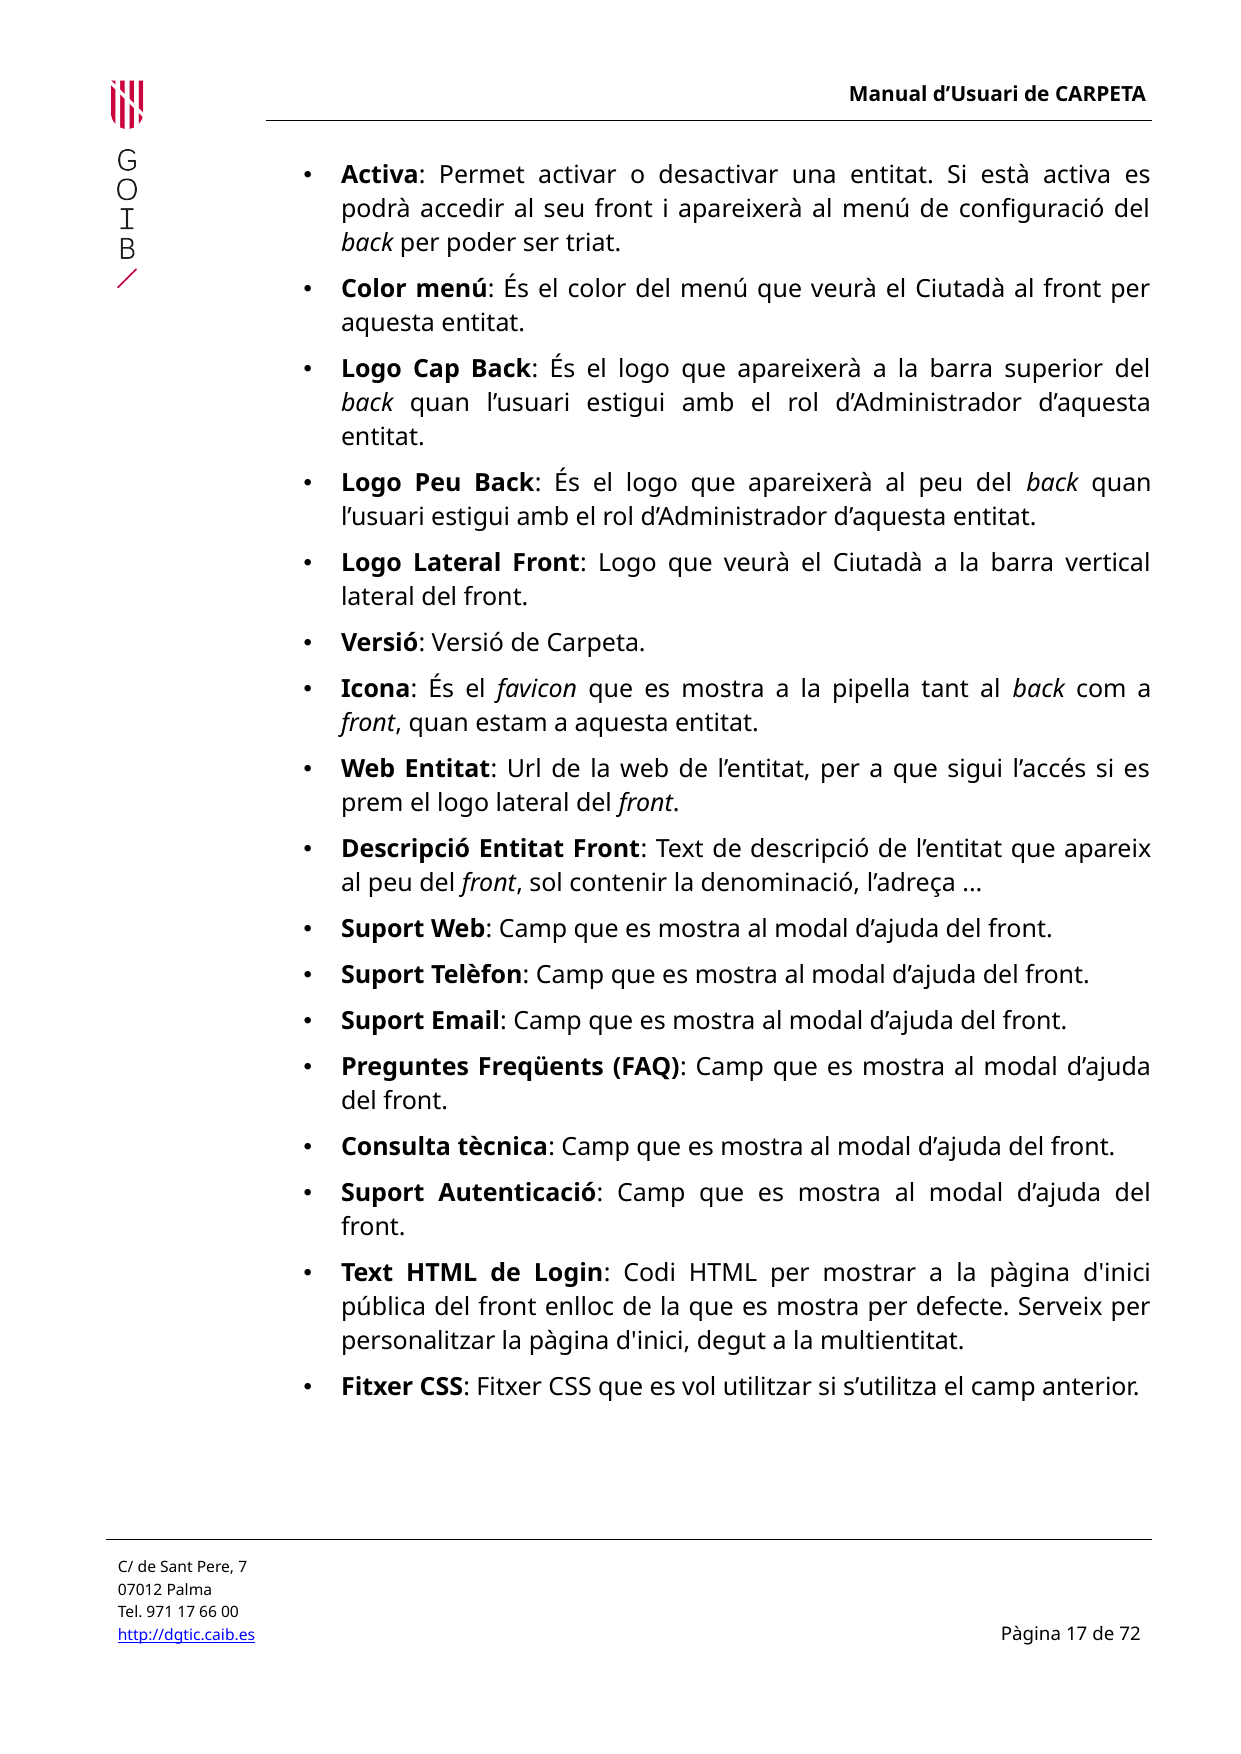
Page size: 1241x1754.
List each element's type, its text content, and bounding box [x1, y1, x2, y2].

list Logo Peu Back: És el logo que apareixerà al peu del back quan l’usuari estigui amb el rol d’Administrador d’aquesta entitat. [303, 464, 1152, 533]
list Logo Cap Back: És el logo que apareixerà a la barra superior del back quan l’usuari estigui amb el rol d’Administrador d’aquesta entitat. [303, 351, 1152, 453]
list Descripció Entitat Front: Text de descripció de l’entitat que apareix al peu del front, sol contenir la denominació, l’adreça ... [303, 831, 1152, 899]
list Activa: Permet activar o desactivar una entitat. Si està activa es podrà accedir al seu front i apareixerà al menú de configuració del back per poder ser triat. [303, 156, 1152, 259]
list Consulta tècnica: Camp que es mostra al modal d’ajuda del front. [303, 1128, 1152, 1162]
list Color menú: És el color del menú que veurà el Ciutadà al front per aquesta entitat. [303, 271, 1152, 339]
list Icona: És el favicon que es mostra a la pipella tant al back com a front, quan estam a aquesta entitat. [303, 671, 1152, 739]
list Web Entitat: Url de la web de l’entitat, per a que sigui l’accés si es prem el logo lateral del front. [303, 751, 1152, 819]
list Preguntes Freqüents (FAQ): Camp que es mostra al modal d’ajuda del front. [303, 1048, 1152, 1116]
list Suport Email: Camp que es mostra al modal d’ajuda del front. [303, 1002, 1152, 1036]
picture [82, 57, 172, 319]
list Suport Telèfon: Camp que es mostra al modal d’ajuda del front. [303, 956, 1152, 991]
list Text HTML de Login: Codi HTML per mostrar a la pàgina d'inici pública del front enlloc de la que es mostra per defecte. Serveix per personalitzar la pàgina d'inici, degut a la multientitat. [303, 1254, 1152, 1356]
list Suport Autenticació: Camp que es mostra al modal d’ajuda del front. [303, 1174, 1152, 1242]
list Suport Web: Camp que es mostra al modal d’ajuda del front. [303, 911, 1152, 944]
list Versió: Versió de Carpeta. [303, 624, 1152, 659]
list Logo Lateral Front: Logo que veurà el Ciutadà a la barra vertical lateral del front. [303, 544, 1152, 613]
list Fitxer CSS: Fitxer CSS que es vol utilitzar si s’utilitza el camp anterior. [303, 1368, 1152, 1402]
